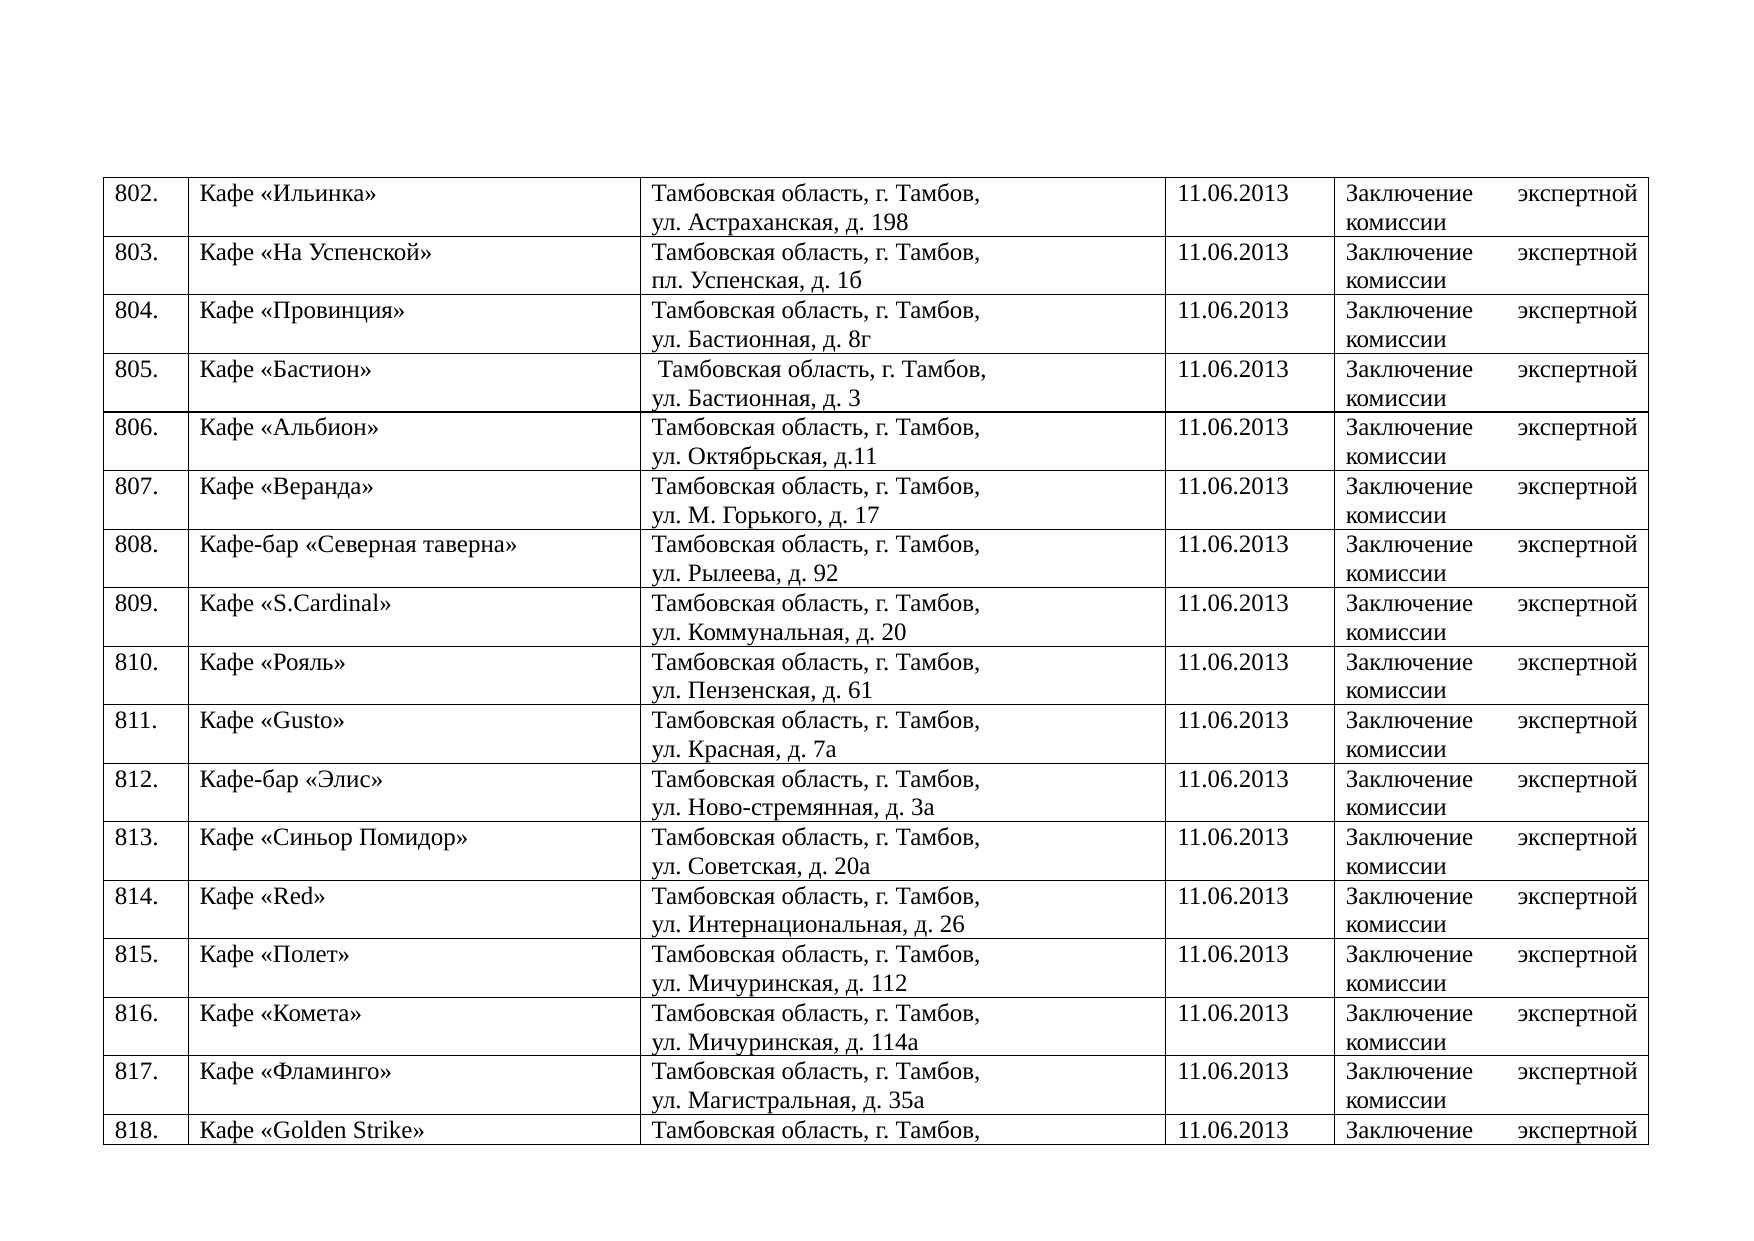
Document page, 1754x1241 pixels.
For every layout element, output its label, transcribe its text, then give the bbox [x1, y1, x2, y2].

table_cell Тамбовская область, г. Тамбов, ул. Бастионная, д. 3 [641, 354, 1165, 411]
table_cell Тамбовская область, г. Тамбов, ул. Пензенская, д. 61 [641, 647, 1165, 704]
table_cell 11.06.2013 [1166, 939, 1334, 997]
table_cell Тамбовская область, г. Тамбов, [641, 1115, 1165, 1144]
table_cell Заключение экспертной комиссии [1335, 295, 1648, 353]
table_cell Заключение экспертной комиссии [1335, 530, 1648, 587]
table_cell Тамбовская область, г. Тамбов, ул. Магистральная, д. 35а [641, 1056, 1165, 1114]
table_cell [104, 237, 188, 294]
table_cell Заключение экспертной комиссии [1335, 998, 1648, 1055]
table_cell [104, 178, 188, 236]
table_cell Кафе «Провинция» [189, 295, 640, 353]
table_cell 11.06.2013 [1166, 822, 1334, 880]
table_cell Тамбовская область, г. Тамбов, ул. Астраханская, д. 198 [641, 178, 1165, 236]
table_cell [104, 822, 188, 880]
table_cell Кафе «Gusto» [189, 705, 640, 763]
table_cell Кафе «Фламинго» [189, 1056, 640, 1114]
table_cell Тамбовская область, г. Тамбов, ул. Коммунальная, д. 20 [641, 588, 1165, 646]
table_cell 11.06.2013 [1166, 705, 1334, 763]
table_cell Заключение экспертной комиссии [1335, 881, 1648, 938]
table_cell 11.06.2013 [1166, 178, 1334, 236]
table_cell 11.06.2013 [1166, 295, 1334, 353]
table_cell [104, 998, 188, 1055]
table_cell Заключение экспертной комиссии [1335, 822, 1648, 880]
table_cell Кафе «Бастион» [189, 354, 640, 411]
table_cell Кафе «Комета» [189, 998, 640, 1055]
table_cell Тамбовская область, г. Тамбов, ул. Советская, д. 20а [641, 822, 1165, 880]
table_cell [104, 295, 188, 353]
table_cell 11.06.2013 [1166, 998, 1334, 1055]
table_cell Тамбовская область, г. Тамбов, ул. Красная, д. 7а [641, 705, 1165, 763]
table_cell Заключение экспертной [1335, 1115, 1648, 1144]
table_cell [104, 764, 188, 821]
table_cell [104, 530, 188, 587]
table_cell [104, 647, 188, 704]
table_cell Заключение экспертной комиссии [1335, 413, 1648, 470]
table_cell Тамбовская область, г. Тамбов, ул. Мичуринская, д. 112 [641, 939, 1165, 997]
table_cell 11.06.2013 [1166, 1115, 1334, 1144]
table_cell 11.06.2013 [1166, 881, 1334, 938]
table_cell 11.06.2013 [1166, 471, 1334, 528]
table_cell [104, 471, 188, 528]
table_cell 11.06.2013 [1166, 237, 1334, 294]
table_cell Кафе «Синьор Помидор» [189, 822, 640, 880]
table_cell Заключение экспертной комиссии [1335, 647, 1648, 704]
table_cell Кафе-бар «Северная таверна» [189, 530, 640, 587]
table_cell Заключение экспертной комиссии [1335, 178, 1648, 236]
table_cell 11.06.2013 [1166, 588, 1334, 646]
table_cell [104, 939, 188, 997]
table_cell Кафе «Рояль» [189, 647, 640, 704]
table_cell Тамбовская область, г. Тамбов, ул. Рылеева, д. 92 [641, 530, 1165, 587]
table_cell 11.06.2013 [1166, 764, 1334, 821]
table_cell Заключение экспертной комиссии [1335, 354, 1648, 411]
table_cell [104, 588, 188, 646]
table_cell [104, 413, 188, 470]
table_cell Заключение экспертной комиссии [1335, 588, 1648, 646]
table_cell Кафе «Полет» [189, 939, 640, 997]
table_cell [104, 1115, 188, 1144]
table_cell Тамбовская область, г. Тамбов, ул. Мичуринская, д. 114а [641, 998, 1165, 1055]
table_cell [104, 354, 188, 411]
table_cell Заключение экспертной комиссии [1335, 1056, 1648, 1114]
table_cell 11.06.2013 [1166, 1056, 1334, 1114]
table_cell Кафе «Golden Strike» [189, 1115, 640, 1144]
table_cell 11.06.2013 [1166, 647, 1334, 704]
table_cell Заключение экспертной комиссии [1335, 237, 1648, 294]
table_cell [104, 1056, 188, 1114]
table_cell Кафе «Веранда» [189, 471, 640, 528]
table_cell [104, 881, 188, 938]
table_cell 11.06.2013 [1166, 530, 1334, 587]
table_cell Кафе «Ильинка» [189, 178, 640, 236]
table_cell Тамбовская область, г. Тамбов, ул. Октябрьская, д.11 [641, 413, 1165, 470]
table_cell Тамбовская область, г. Тамбов, ул. Интернациональная, д. 26 [641, 881, 1165, 938]
table_cell [104, 705, 188, 763]
table_cell 11.06.2013 [1166, 413, 1334, 470]
table_cell Кафе «Red» [189, 881, 640, 938]
table_cell Тамбовская область, г. Тамбов, ул. М. Горького, д. 17 [641, 471, 1165, 528]
table_cell Кафе «На Успенской» [189, 237, 640, 294]
table_cell Заключение экспертной комиссии [1335, 471, 1648, 528]
table_cell Тамбовская область, г. Тамбов, ул. Ново-стремянная, д. 3а [641, 764, 1165, 821]
table_cell Кафе «Альбион» [189, 413, 640, 470]
table_cell Заключение экспертной комиссии [1335, 705, 1648, 763]
table_cell Заключение экспертной комиссии [1335, 764, 1648, 821]
table_cell Кафе-бар «Элис» [189, 764, 640, 821]
table_cell Кафе «S.Саrdinal» [189, 588, 640, 646]
table_cell Тамбовская область, г. Тамбов, пл. Успенская, д. 1б [641, 237, 1165, 294]
table_cell Заключение экспертной комиссии [1335, 939, 1648, 997]
table_cell 11.06.2013 [1166, 354, 1334, 411]
table_cell Тамбовская область, г. Тамбов, ул. Бастионная, д. 8г [641, 295, 1165, 353]
